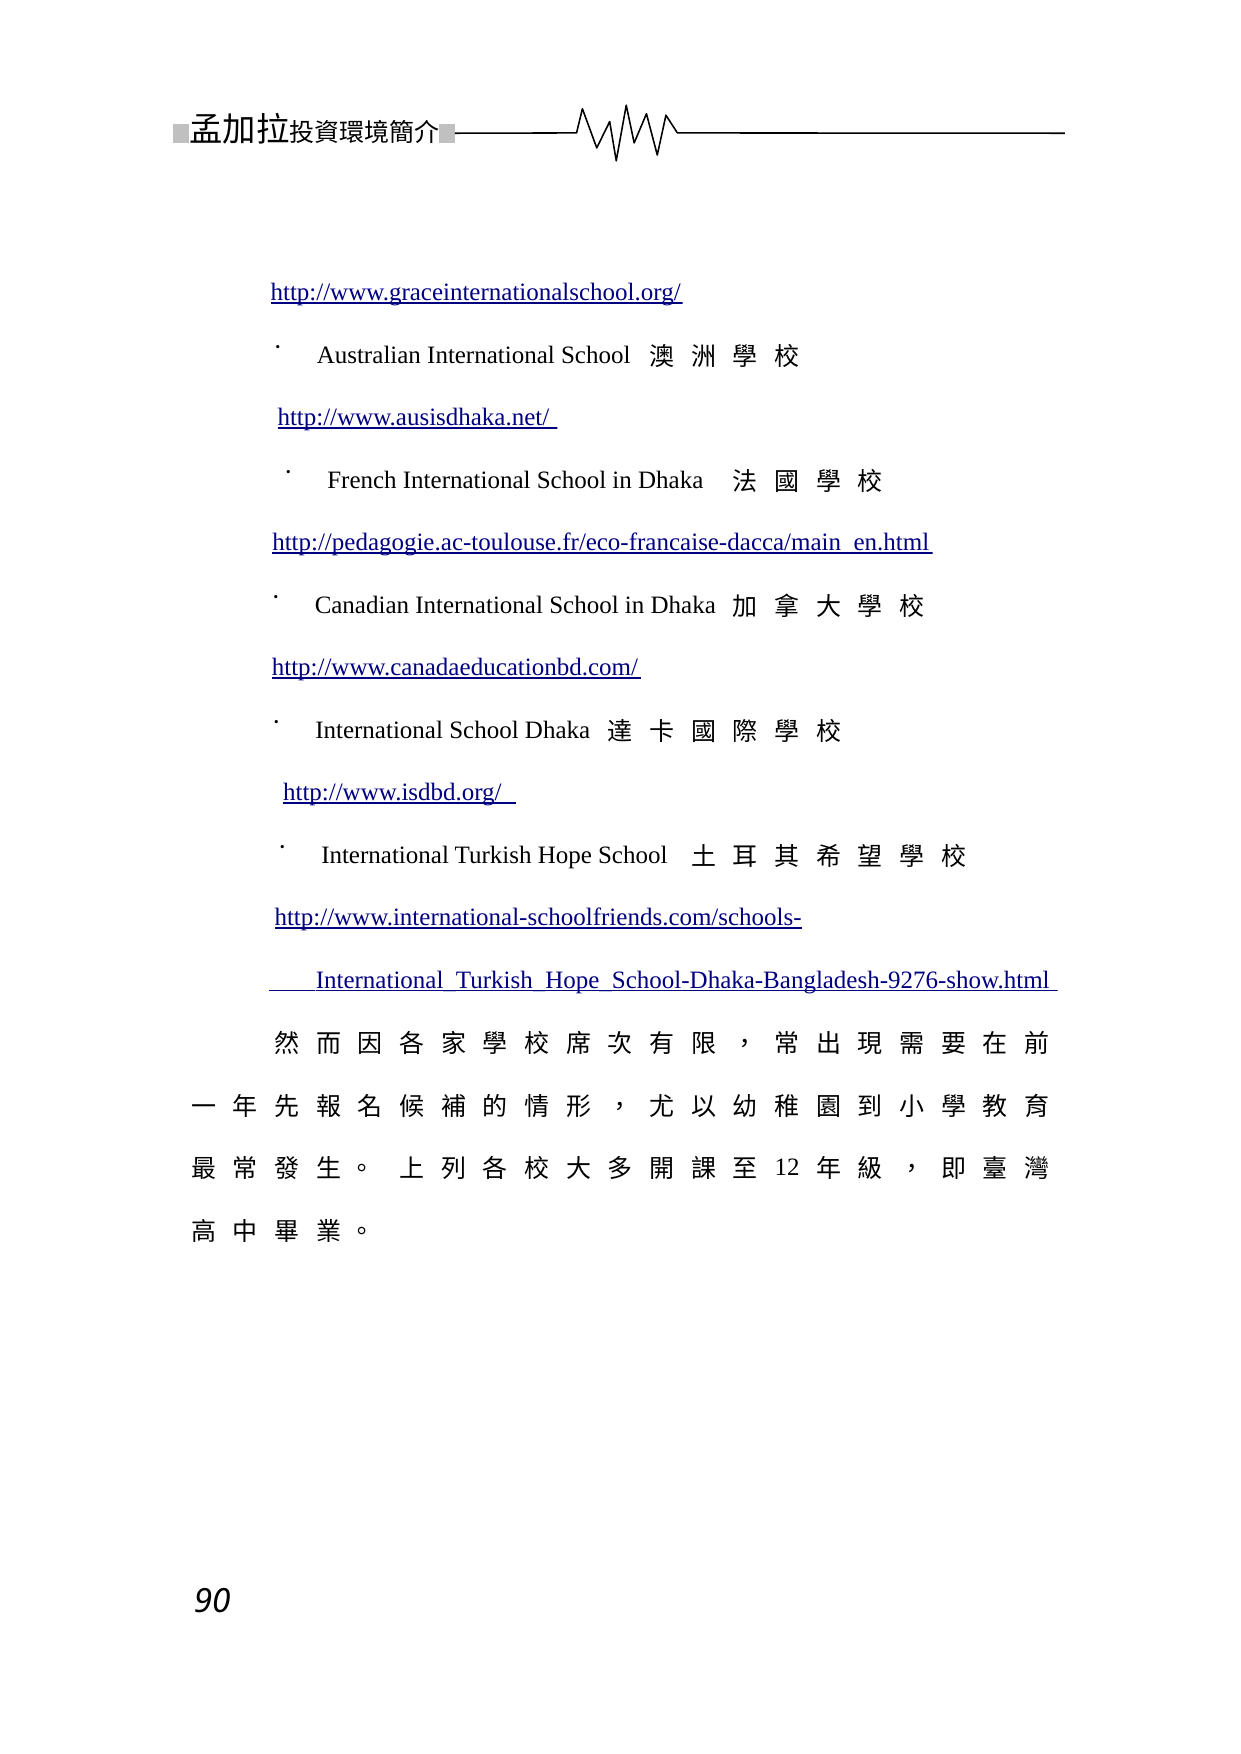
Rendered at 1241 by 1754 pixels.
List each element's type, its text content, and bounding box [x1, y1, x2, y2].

text ˙ International School Dhaka 達卡國際學校 [232, 688, 1058, 750]
text http://www.graceinternationalschool.org/ [232, 250, 1058, 313]
text http://www.canadaeducationbd.com/ [232, 625, 1058, 688]
text http://pedagogie.ac-toulouse.fr/eco-francaise-dacca/main_en.html [232, 500, 1058, 563]
text http://www.international-schoolfriends.com/schools-International_Turkish_Hope_School-Dhaka-Bangladesh-9276-show.html [232, 875, 1058, 1000]
text ˙ Australian International School 澳洲學校 [232, 313, 1058, 375]
text http://www.isdbd.org/ [232, 750, 1058, 813]
text ˙ French International School in Dhaka 法國學校 [232, 438, 1058, 500]
text ˙ International Turkish Hope School 土耳其希望學校 [232, 813, 1058, 875]
text http://www.ausisdhaka.net/ [232, 375, 1058, 438]
text 然而因各家學校席次有限，常出現需要在前一年先報名候補的情形，尤以幼稚園到小學教育最常發生。上列各校大多開課至12年級，即臺灣高中畢業。 [183, 1000, 1058, 1250]
text ˙ Canadian International School in Dhaka 加拿大學校 [232, 563, 1058, 625]
